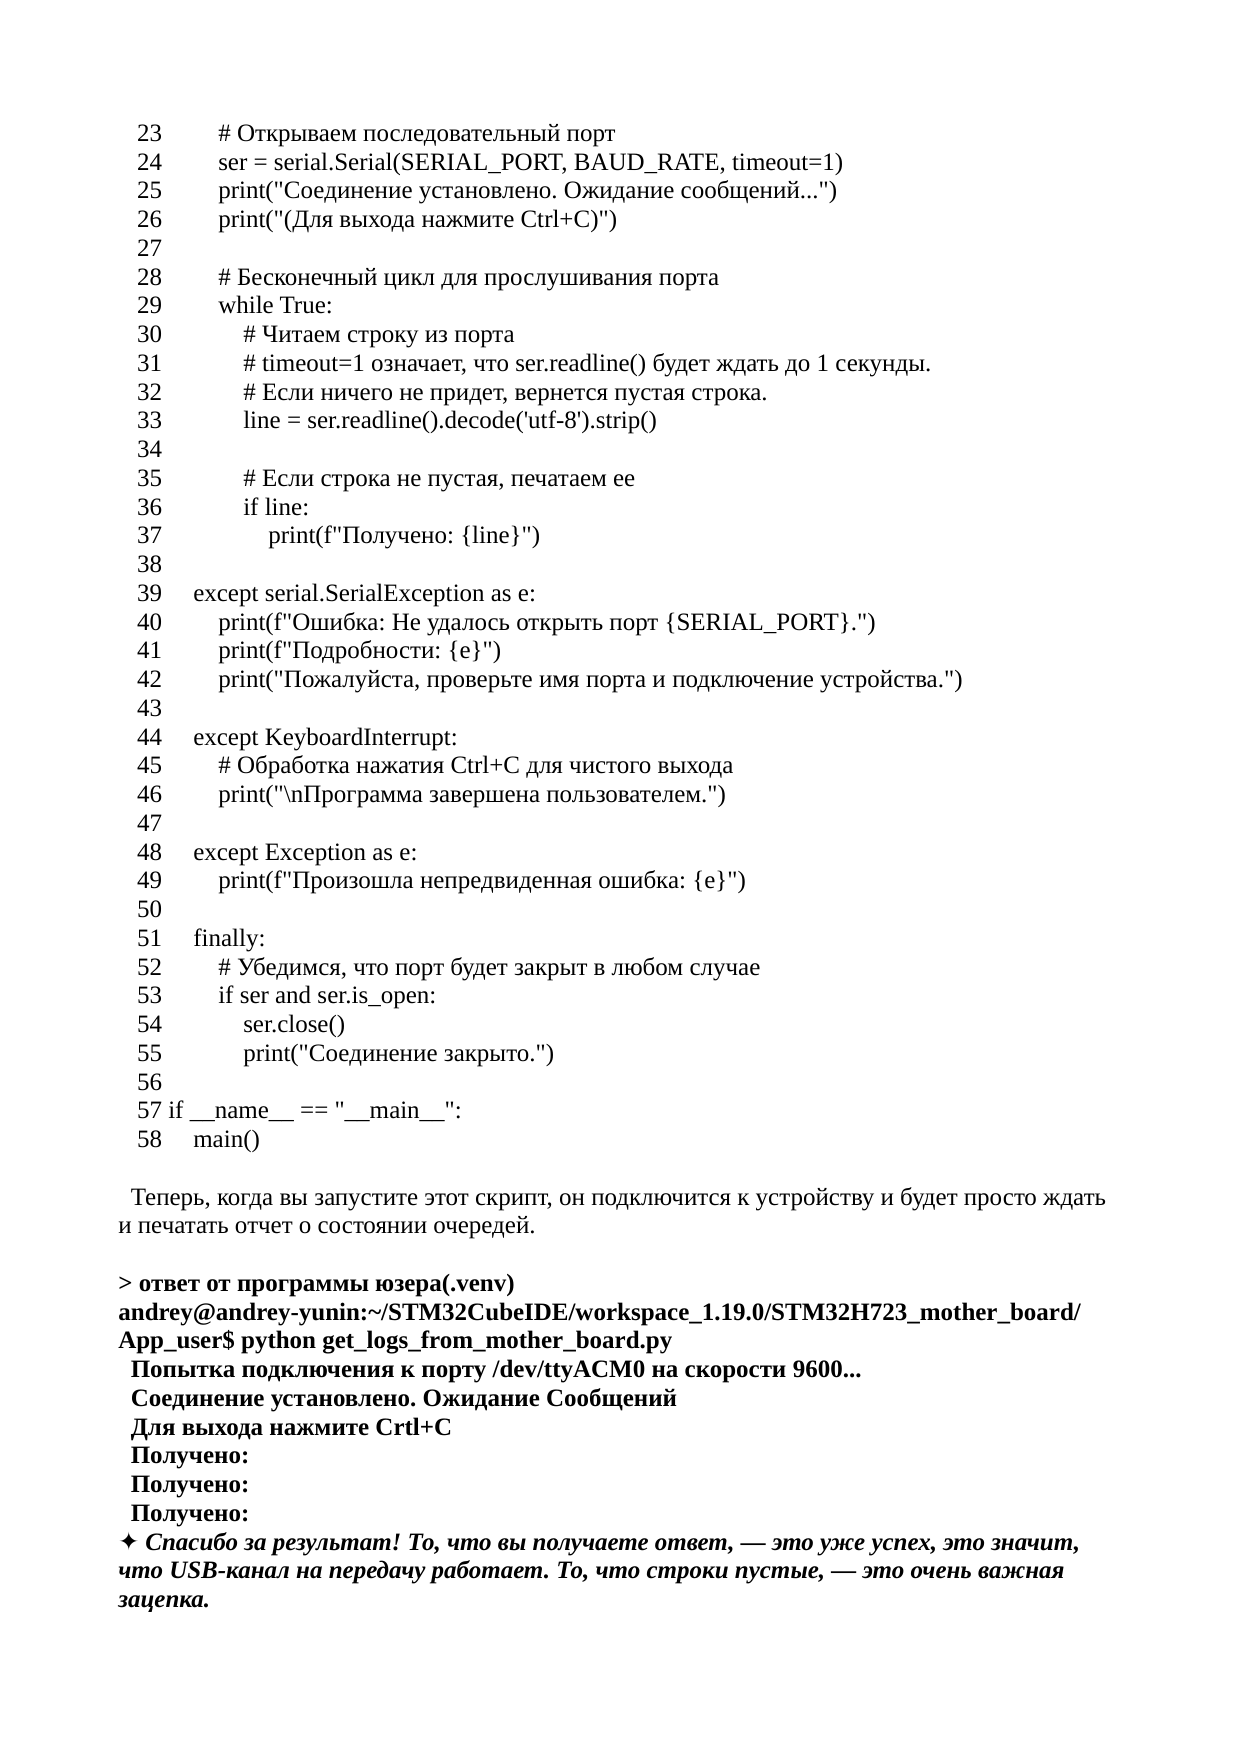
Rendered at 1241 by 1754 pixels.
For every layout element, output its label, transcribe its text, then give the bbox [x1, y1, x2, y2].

text 44 except KeyboardInterrupt: [118, 722, 1122, 751]
text 42 print("Пожалуйста, проверьте имя порта и подключение устройства.") [118, 664, 1122, 693]
text 37 print(f"Получено: {line}") [118, 521, 1122, 549]
text Соединение установлено. Ожидание Сообщений [118, 1383, 1122, 1412]
text Получено: [118, 1469, 1122, 1498]
text 35 # Если строка не пустая, печатаем ее [118, 463, 1122, 492]
text 41 print(f"Подробности: {e}") [118, 636, 1122, 664]
text 27 [118, 233, 1122, 262]
text 46 print("\nПрограмма завершена пользователем.") [118, 779, 1122, 808]
text Теперь, когда вы запустите этот скрипт, он подключится к устройству и будет просто ждать и печатать отчет о состоянии очередей. [118, 1182, 1122, 1239]
text ✦ Спасибо за результат! То, что вы получаете ответ, — это уже успех, это значит, что USB-канал на передачу работает. То, что строки пустые, — это очень важная зацепка. [118, 1527, 1122, 1613]
text > ответ от программы юзера(.venv) andrey@andrey-yunin:~/STM32CubeIDE/workspace_1.19.0/STM32H723_mother_board/App_user$ python get_logs_from_mother_board.py [118, 1268, 1122, 1354]
text 30 # Читаем строку из порта [118, 319, 1122, 348]
text 39 except serial.SerialException as e: [118, 578, 1122, 607]
text 43 [118, 693, 1122, 722]
text Получено: [118, 1441, 1122, 1469]
text 28 # Бесконечный цикл для прослушивания порта [118, 262, 1122, 291]
text 48 except Exception as e: [118, 837, 1122, 866]
text 57 if __name__ == "__main__": [118, 1096, 1122, 1124]
text 56 [118, 1067, 1122, 1096]
text 38 [118, 549, 1122, 578]
text 45 # Обработка нажатия Ctrl+C для чистого выхода [118, 751, 1122, 779]
text 36 if line: [118, 492, 1122, 521]
text 47 [118, 808, 1122, 837]
text 25 print("Соединение установлено. Ожидание сообщений...") [118, 176, 1122, 204]
text 31 # timeout=1 означает, что ser.readline() будет ждать до 1 секунды. [118, 348, 1122, 377]
text 40 print(f"Ошибка: Не удалось открыть порт {SERIAL_PORT}.") [118, 607, 1122, 636]
text 51 finally: [118, 923, 1122, 952]
text 34 [118, 434, 1122, 463]
text 55 print("Соединение закрыто.") [118, 1038, 1122, 1067]
text 49 print(f"Произошла непредвиденная ошибка: {e}") [118, 866, 1122, 894]
text 54 ser.close() [118, 1009, 1122, 1038]
text 33 line = ser.readline().decode('utf-8').strip() [118, 406, 1122, 434]
text Для выхода нажмите Сrtl+С [118, 1412, 1122, 1441]
text Получено: [118, 1498, 1122, 1527]
text 50 [118, 894, 1122, 923]
text 23 # Открываем последовательный порт [118, 118, 1122, 147]
text 24 ser = serial.Serial(SERIAL_PORT, BAUD_RATE, timeout=1) [118, 147, 1122, 176]
text 32 # Если ничего не придет, вернется пустая строка. [118, 377, 1122, 406]
text 53 if ser and ser.is_open: [118, 981, 1122, 1009]
text 29 while True: [118, 291, 1122, 319]
text Попытка подключения к порту /dev/ttyACM0 на скорости 9600... [118, 1354, 1122, 1383]
text 52 # Убедимся, что порт будет закрыт в любом случае [118, 952, 1122, 981]
text 26 print("(Для выхода нажмите Ctrl+C)") [118, 204, 1122, 233]
text 58 main() [118, 1124, 1122, 1153]
